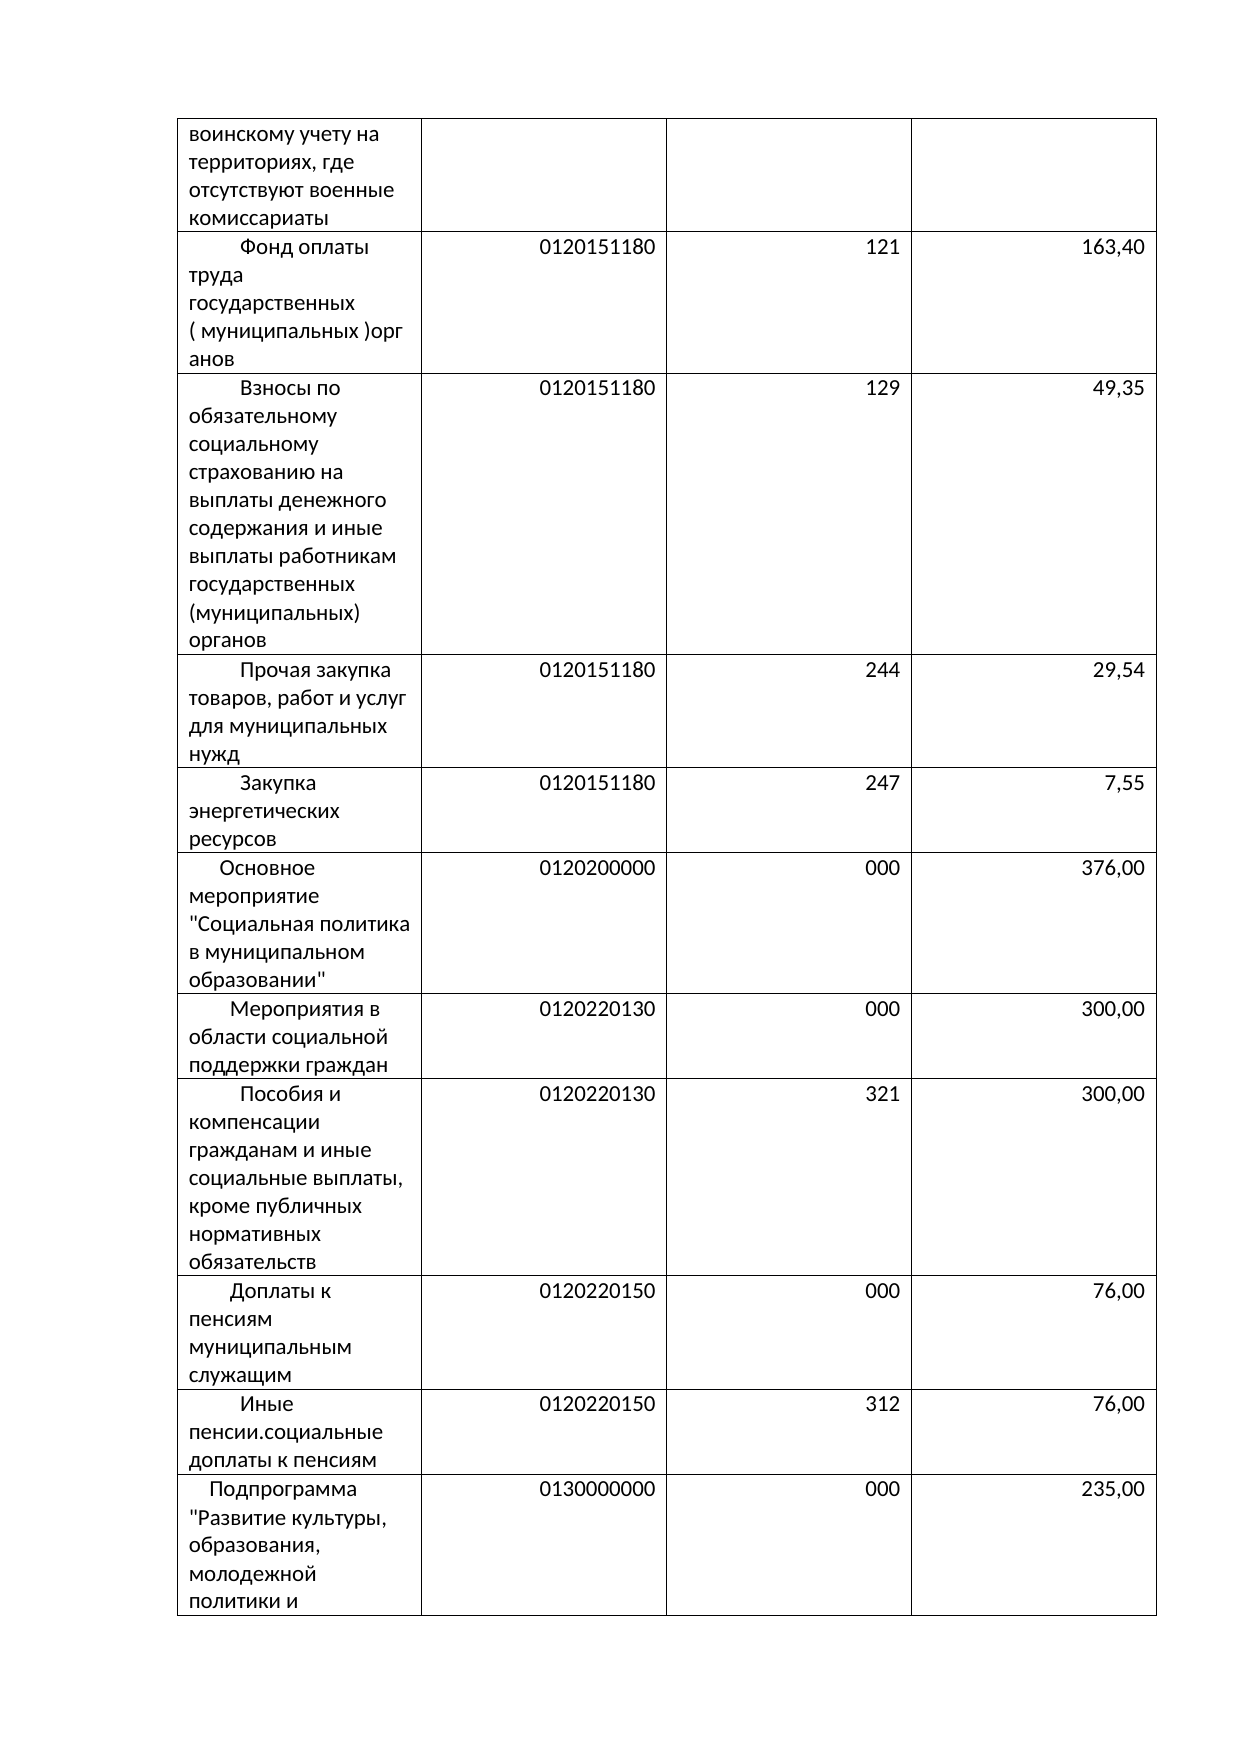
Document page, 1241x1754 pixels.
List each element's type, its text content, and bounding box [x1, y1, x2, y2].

table_cell 0120220130 [422, 1079, 666, 1275]
table_cell [667, 119, 911, 231]
table_cell 000 [667, 1475, 911, 1615]
table_cell 49,35 [912, 374, 1156, 654]
table_cell Доплаты к пенсиям муниципальным служащим [178, 1276, 421, 1388]
table_cell 247 [667, 768, 911, 852]
table_cell 76,00 [912, 1390, 1156, 1473]
table_cell Фонд оплаты труда государственных ( муниципальных )органов [178, 232, 421, 372]
table_cell 0120200000 [422, 853, 666, 993]
table_cell [422, 119, 666, 231]
table_cell 0120220130 [422, 994, 666, 1078]
table_cell 121 [667, 232, 911, 372]
table_cell Иные пенсии.социальные доплаты к пенсиям [178, 1390, 421, 1473]
table_cell 000 [667, 853, 911, 993]
table_cell Мероприятия в области социальной поддержки граждан [178, 994, 421, 1078]
table_cell Закупка энергетических ресурсов [178, 768, 421, 852]
table_cell 163,40 [912, 232, 1156, 372]
table_cell 0120151180 [422, 768, 666, 852]
table_cell 7,55 [912, 768, 1156, 852]
table_cell 000 [667, 1276, 911, 1388]
table_cell Взносы по обязательному социальному страхованию на выплаты денежного содержания и иные выплаты работникам государственных (муниципальных) органов [178, 374, 421, 654]
table_cell Основное мероприятие "Социальная политика в муниципальном образовании" [178, 853, 421, 993]
table_cell 76,00 [912, 1276, 1156, 1388]
table_cell 235,00 [912, 1475, 1156, 1615]
table_cell 0120151180 [422, 655, 666, 767]
table_cell 0120220150 [422, 1276, 666, 1388]
table_cell [912, 119, 1156, 231]
table_cell 321 [667, 1079, 911, 1275]
table_cell 29,54 [912, 655, 1156, 767]
table_cell 0120151180 [422, 374, 666, 654]
table_cell 0120220150 [422, 1390, 666, 1473]
table_cell Пособия и компенсации гражданам и иные социальные выплаты, кроме публичных нормативных обязательств [178, 1079, 421, 1275]
table_cell Прочая закупка товаров, работ и услуг для муниципальных нужд [178, 655, 421, 767]
table_cell Подпрограмма "Развитие культуры, образования, молодежной политики и [178, 1475, 421, 1615]
table_cell 0120151180 [422, 232, 666, 372]
table_cell 300,00 [912, 1079, 1156, 1275]
table_cell 300,00 [912, 994, 1156, 1078]
table_cell воинскому учету на территориях, где отсутствуют военные комиссариаты [178, 119, 421, 231]
table_cell 129 [667, 374, 911, 654]
table_cell 244 [667, 655, 911, 767]
table_cell 0130000000 [422, 1475, 666, 1615]
table_cell 376,00 [912, 853, 1156, 993]
table_cell 312 [667, 1390, 911, 1473]
table_cell 000 [667, 994, 911, 1078]
